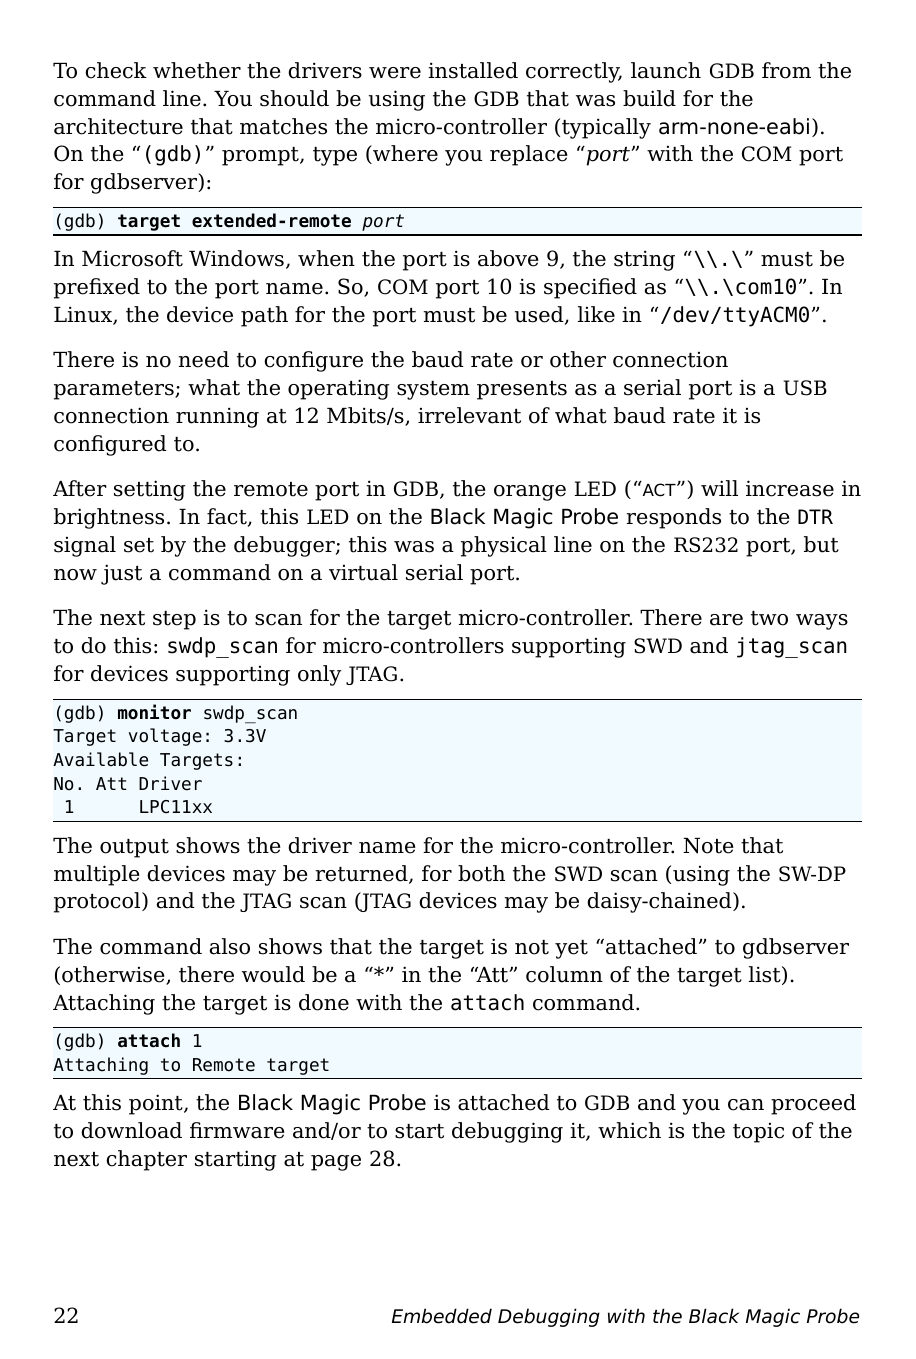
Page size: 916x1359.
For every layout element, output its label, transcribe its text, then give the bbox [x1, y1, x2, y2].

text After setting the remote port in GDB, the orange LED (“act”) will increase in brightness. In fact, this LED on the Black Magic Probe responds to the DTR signal set by the debugger; this was a physical line on the RS232 port, but now just a command on a virtual serial port. [53, 477, 862, 585]
text Attaching to Remote target [53, 1051, 862, 1078]
text (gdb) attach 1 [53, 1028, 862, 1051]
text Target voltage: 3.3V [53, 722, 862, 746]
text There is no need to configure the baud rate or other connection parameters; what the operating system presents as a serial port is a USB connection running at 12 Mbits/s, irrelevant of what baud rate it is configured to. [53, 348, 862, 456]
text Available Targets: [53, 746, 862, 770]
text The command also shows that the target is not yet “attached” to gdbserver (otherwise, there would be a “*” in the “Att” column of the target list). Attaching the target is done with the attach command. [53, 935, 862, 1015]
text No. Att Driver [53, 770, 862, 793]
text (gdb) target extended-remote port [53, 208, 862, 234]
text (gdb) monitor swdp_scan [53, 700, 862, 722]
text At this point, the Black Magic Probe is attached to GDB and you can proceed to download firmware and/or to start debugging it, which is the topic of the next chapter starting at page 28. [53, 1091, 862, 1171]
text To check whether the drivers were installed correctly, launch GDB from the command line. You should be using the GDB that was build for the architecture that matches the micro-controller (typically arm-none-eabi). On the “(gdb)” prompt, type (where you replace “port” with the COM port for gdbserver): [53, 59, 862, 194]
text The next step is to scan for the target micro-controller. There are two ways to do this: swdp_scan for micro-controllers supporting SWD and jtag_scan for devices supporting only JTAG. [53, 606, 862, 686]
text The output shows the driver name for the micro-controller. Note that multiple devices may be returned, for both the SWD scan (using the SW-DP protocol) and the JTAG scan (JTAG devices may be daisy-chained). [53, 834, 862, 914]
text 1 LPC11xx [53, 793, 862, 821]
text In Microsoft Windows, when the port is above 9, the string “\\.\” must be prefixed to the port name. So, COM port 10 is specified as “\\.\com10”. In Linux, the device path for the port must be used, like in “/dev/ttyACM0”. [53, 247, 862, 327]
